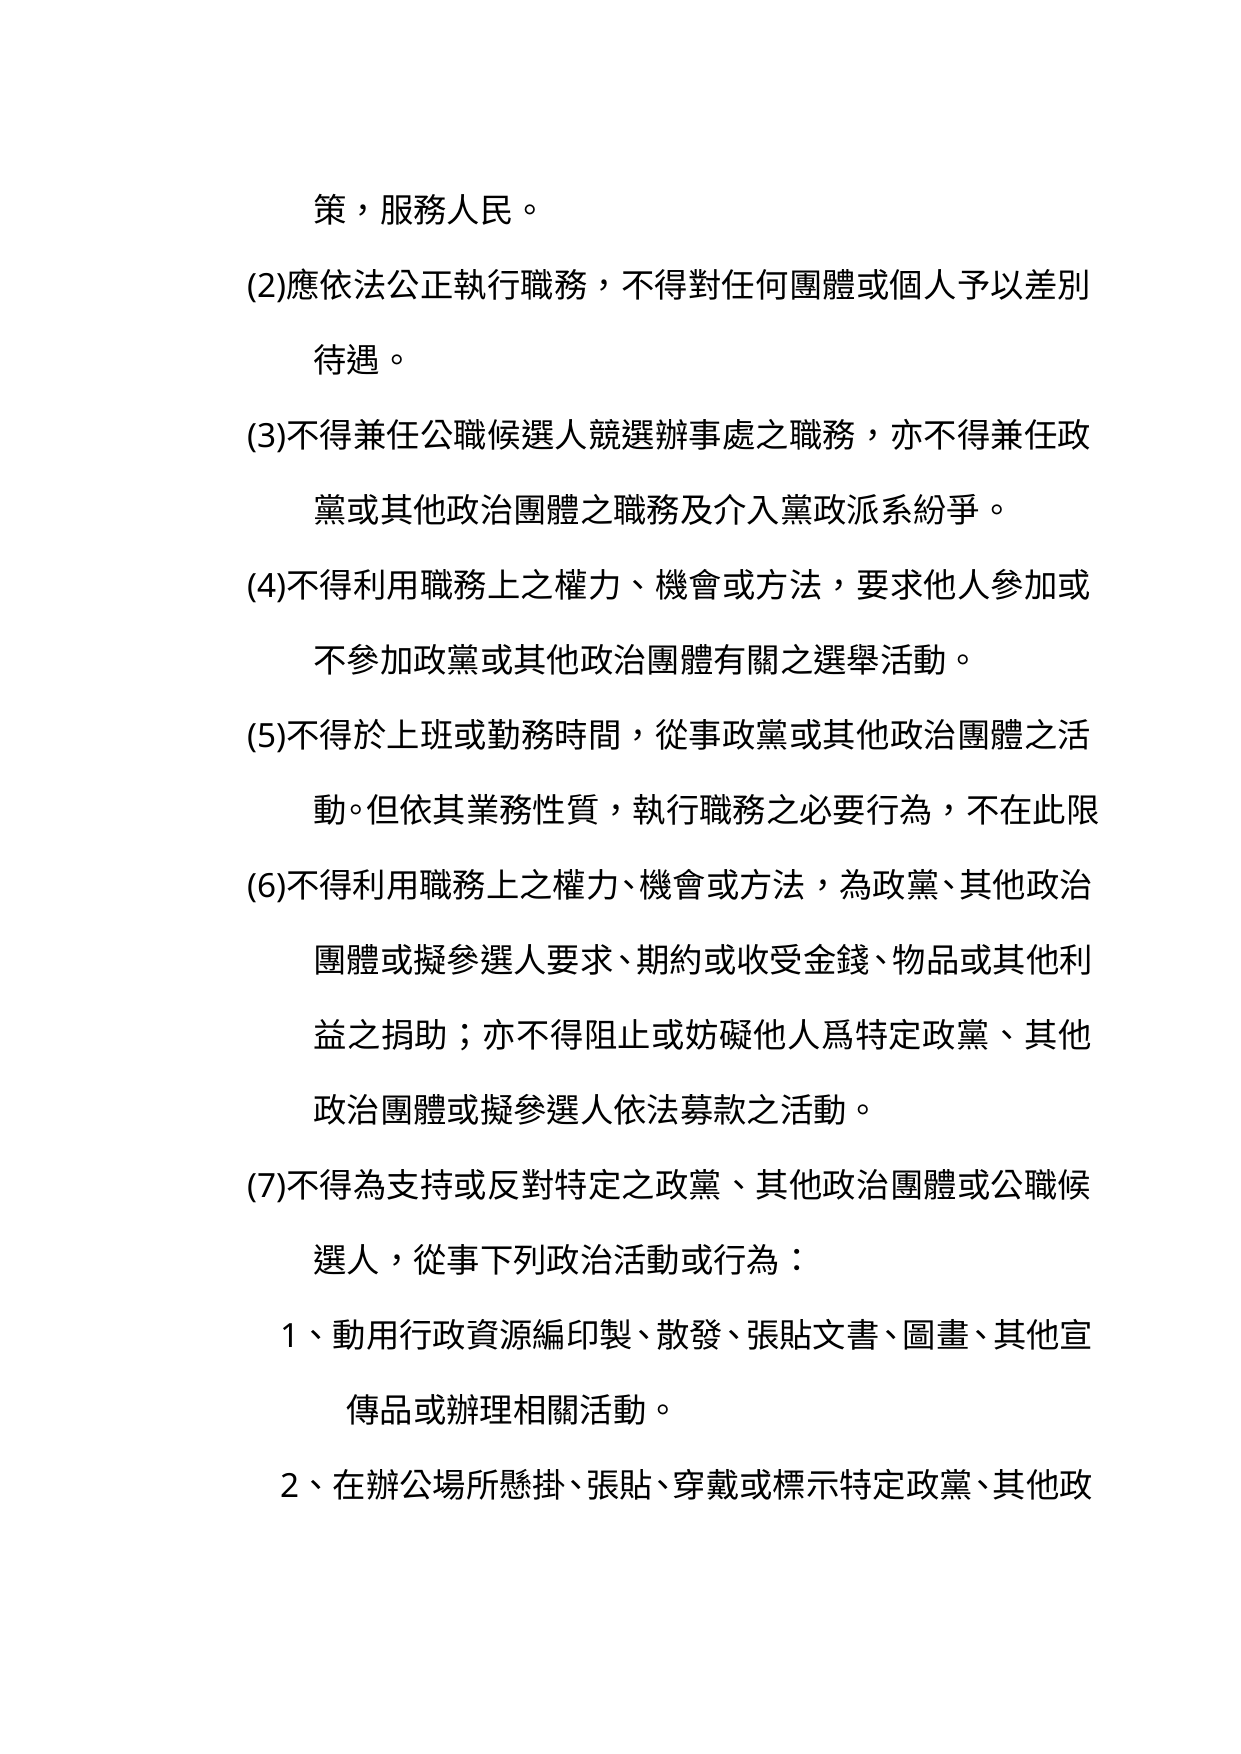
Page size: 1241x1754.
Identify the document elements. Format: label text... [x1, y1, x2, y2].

list 動用行政資源編印製、散發、張貼文書、圖畫、其他宣傳品或辦理相關活動。 [280, 1296, 1092, 1446]
list 應依法公正執行職務，不得對任何團體或個人予以差別待遇。 [247, 246, 1092, 396]
list 在辦公場所懸掛、張貼、穿戴或標示特定政黨、其他政 [280, 1446, 1092, 1521]
list 不得為支持或反對特定之政黨、其他政治團體或公職候選人，從事下列政治活動或行為： [247, 1146, 1092, 1296]
list 不得利用職務上之權力、機會或方法，為政黨、其他政治團體或擬參選人要求、期約或收受金錢、物品或其他利益之捐助；亦不得阻止或妨礙他人爲特定政黨、其他政治團體或擬參選人依法募款之活動。 [247, 846, 1092, 1146]
list 不得於上班或勤務時間，從事政黨或其他政治團體之活動。但依其業務性質，執行職務之必要行為，不在此限。 [247, 696, 1092, 846]
list 策，服務人民。 [247, 171, 1092, 246]
list 不得兼任公職候選人競選辦事處之職務，亦不得兼任政黨或其他政治團體之職務及介入黨政派系紛爭。 [247, 396, 1092, 546]
list 不得利用職務上之權力、機會或方法，要求他人參加或不參加政黨或其他政治團體有關之選舉活動。 [247, 546, 1092, 696]
